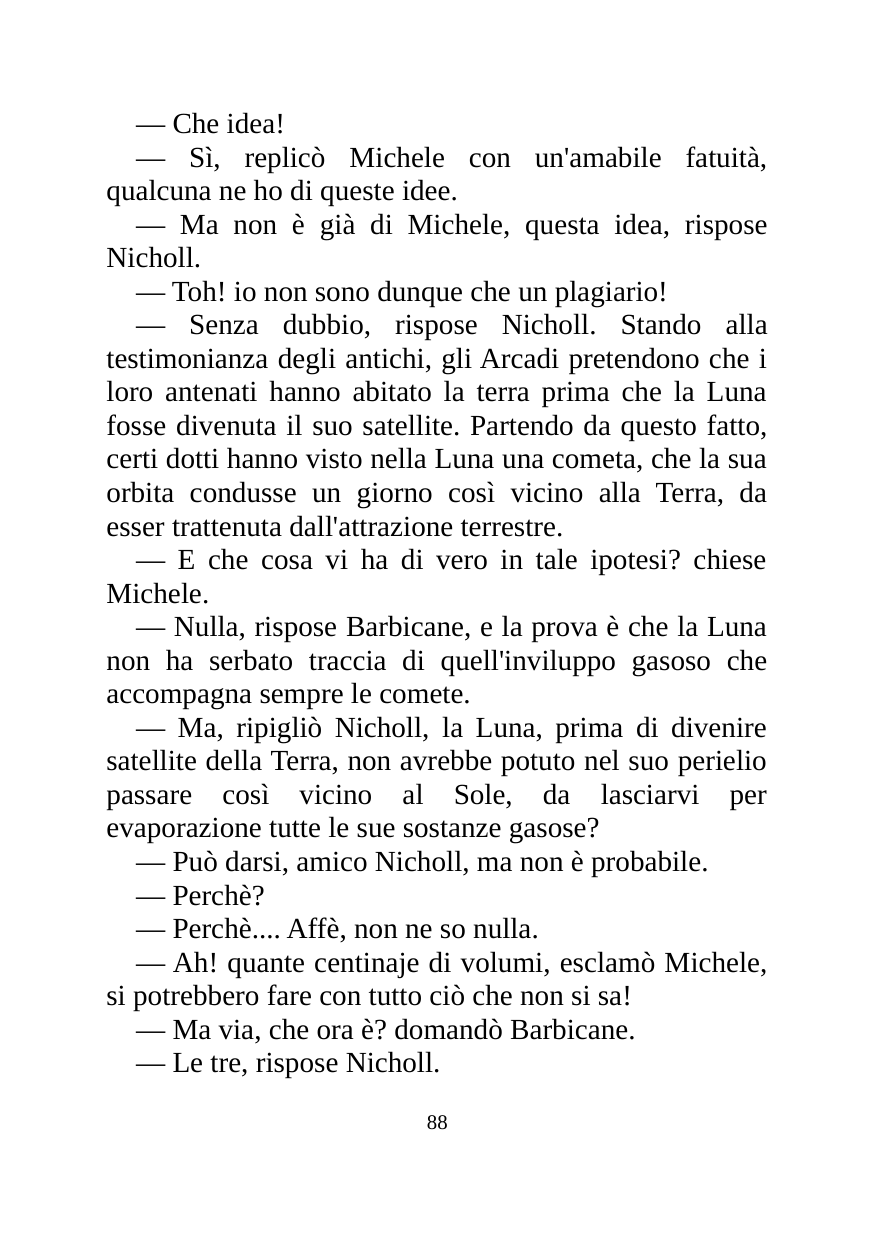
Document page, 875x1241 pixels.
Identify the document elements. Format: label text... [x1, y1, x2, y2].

text — Senza dubbio, rispose Nicholl. Stando alla testimonianza degli antichi, gli Arcadi pretendono che i loro antenati hanno abitato la terra prima che la Luna fosse divenuta il suo satellite. Partendo da questo fatto, certi dotti hanno visto nella Luna una cometa, che la sua orbita condusse un giorno così vicino alla Terra, da esser trattenuta dall'attrazione terrestre. [106, 307, 768, 542]
text — Ma, ripigliò Nicholl, la Luna, prima di divenire satellite della Terra, non avrebbe potuto nel suo perielio passare così vicino al Sole, da lasciarvi per evaporazione tutte le sue sostanze gasose? [106, 710, 768, 844]
text — E che cosa vi ha di vero in tale ipotesi? chiese Michele. [106, 542, 768, 609]
text — Ma via, che ora è? domandò Barbicane. [106, 1012, 768, 1045]
text — Può darsi, amico Nicholl, ma non è probabile. [106, 844, 768, 878]
text — Nulla, rispose Barbicane, e la prova è che la Luna non ha serbato traccia di quell'inviluppo gasoso che accompagna sempre le comete. [106, 609, 768, 710]
text — Toh! io non sono dunque che un plagiario! [106, 274, 768, 307]
text — Ah! quante centinaje di volumi, esclamò Michele, si potrebbero fare con tutto ciò che non si sa! [106, 945, 768, 1012]
text — Le tre, rispose Nicholl. [106, 1045, 768, 1079]
text — Ma non è già di Michele, questa idea, rispose Nicholl. [106, 207, 768, 274]
text — Che idea! [106, 106, 768, 140]
text — Perchè.... Affè, non ne so nulla. [106, 911, 768, 945]
text — Perchè? [106, 878, 768, 911]
text — Sì, replicò Michele con un'amabile fatuità, qualcuna ne ho di queste idee. [106, 140, 768, 207]
